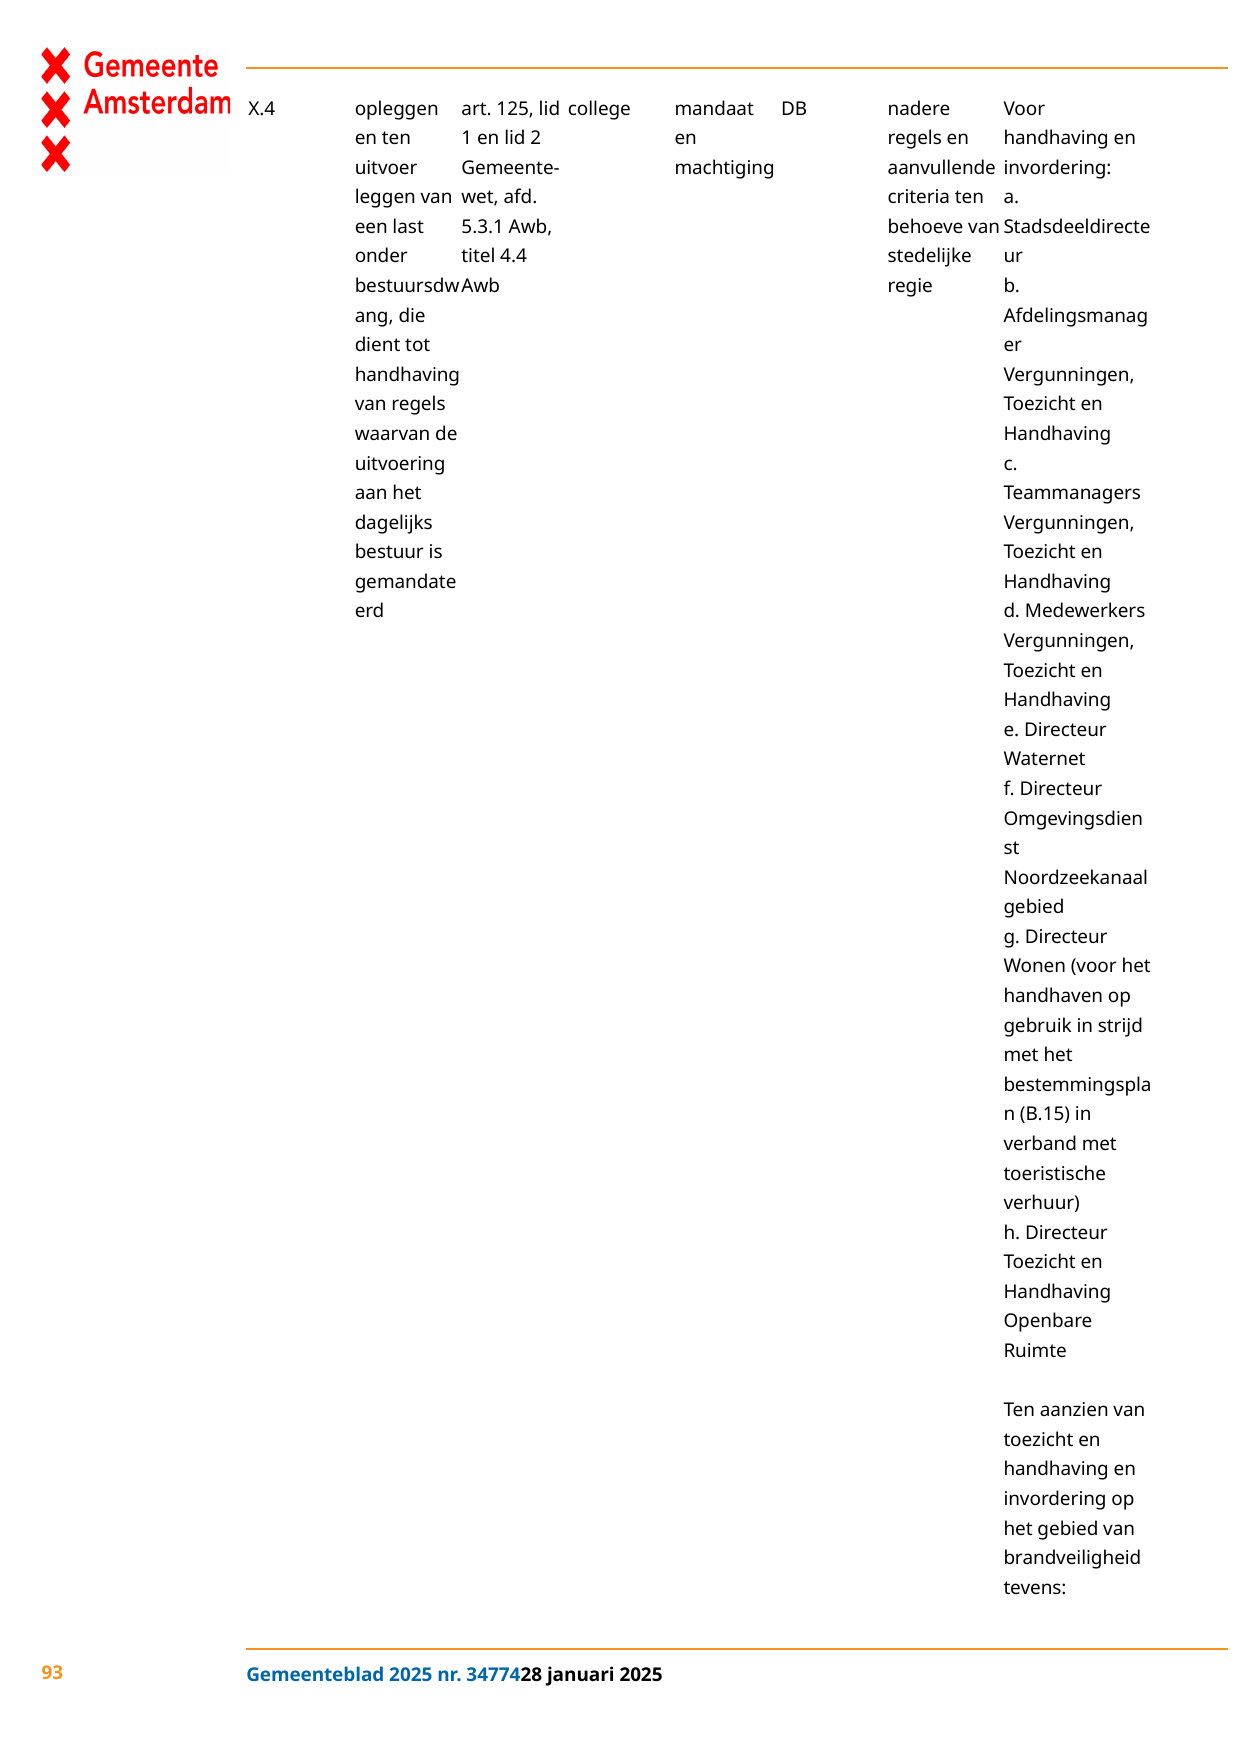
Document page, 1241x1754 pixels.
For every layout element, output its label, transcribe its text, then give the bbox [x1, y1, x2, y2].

table_cell opleggen en ten uitvoer leggen van een last onder bestuursdwang, die dient tot handhaving van regels waarvan de uitvoering aan het dagelijks bestuur is gemandateerd [355, 95, 461, 1600]
picture [41, 47, 231, 172]
table_cell mandaat en machtiging [674, 95, 781, 1600]
table_cell college [568, 95, 674, 1600]
table_cell X.4 [248, 95, 354, 1600]
table_cell Voor handhaving en invordering: a. Stadsdeeldirecteur b. Afdelingsmanager Vergunningen, Toezicht en Handhaving c. Teammanagers Vergunningen, Toezicht en Handhaving d. Medewerkers Vergunningen, Toezicht en Handhaving e. Directeur Waternet f. Directeur Omgevingsdienst Noordzeekanaalgebied g. Directeur Wonen (voor het handhaven op gebruik in strijd met het bestemmingsplan (B.15) in verband met toeristische verhuur) h. Directeur Toezicht en Handhaving Openbare Ruimte Ten aanzien van toezicht en handhaving en invordering op het gebied van brandveiligheid tevens: [1003, 95, 1152, 1600]
table_cell art. 125, lid 1 en lid 2 Gemeente-wet, afd. 5.3.1 Awb, titel 4.4 Awb [461, 95, 568, 1600]
table_cell DB [781, 95, 887, 1600]
table_cell nadere regels en aanvullende criteria ten behoeve van stedelijke regie [888, 95, 1003, 1600]
